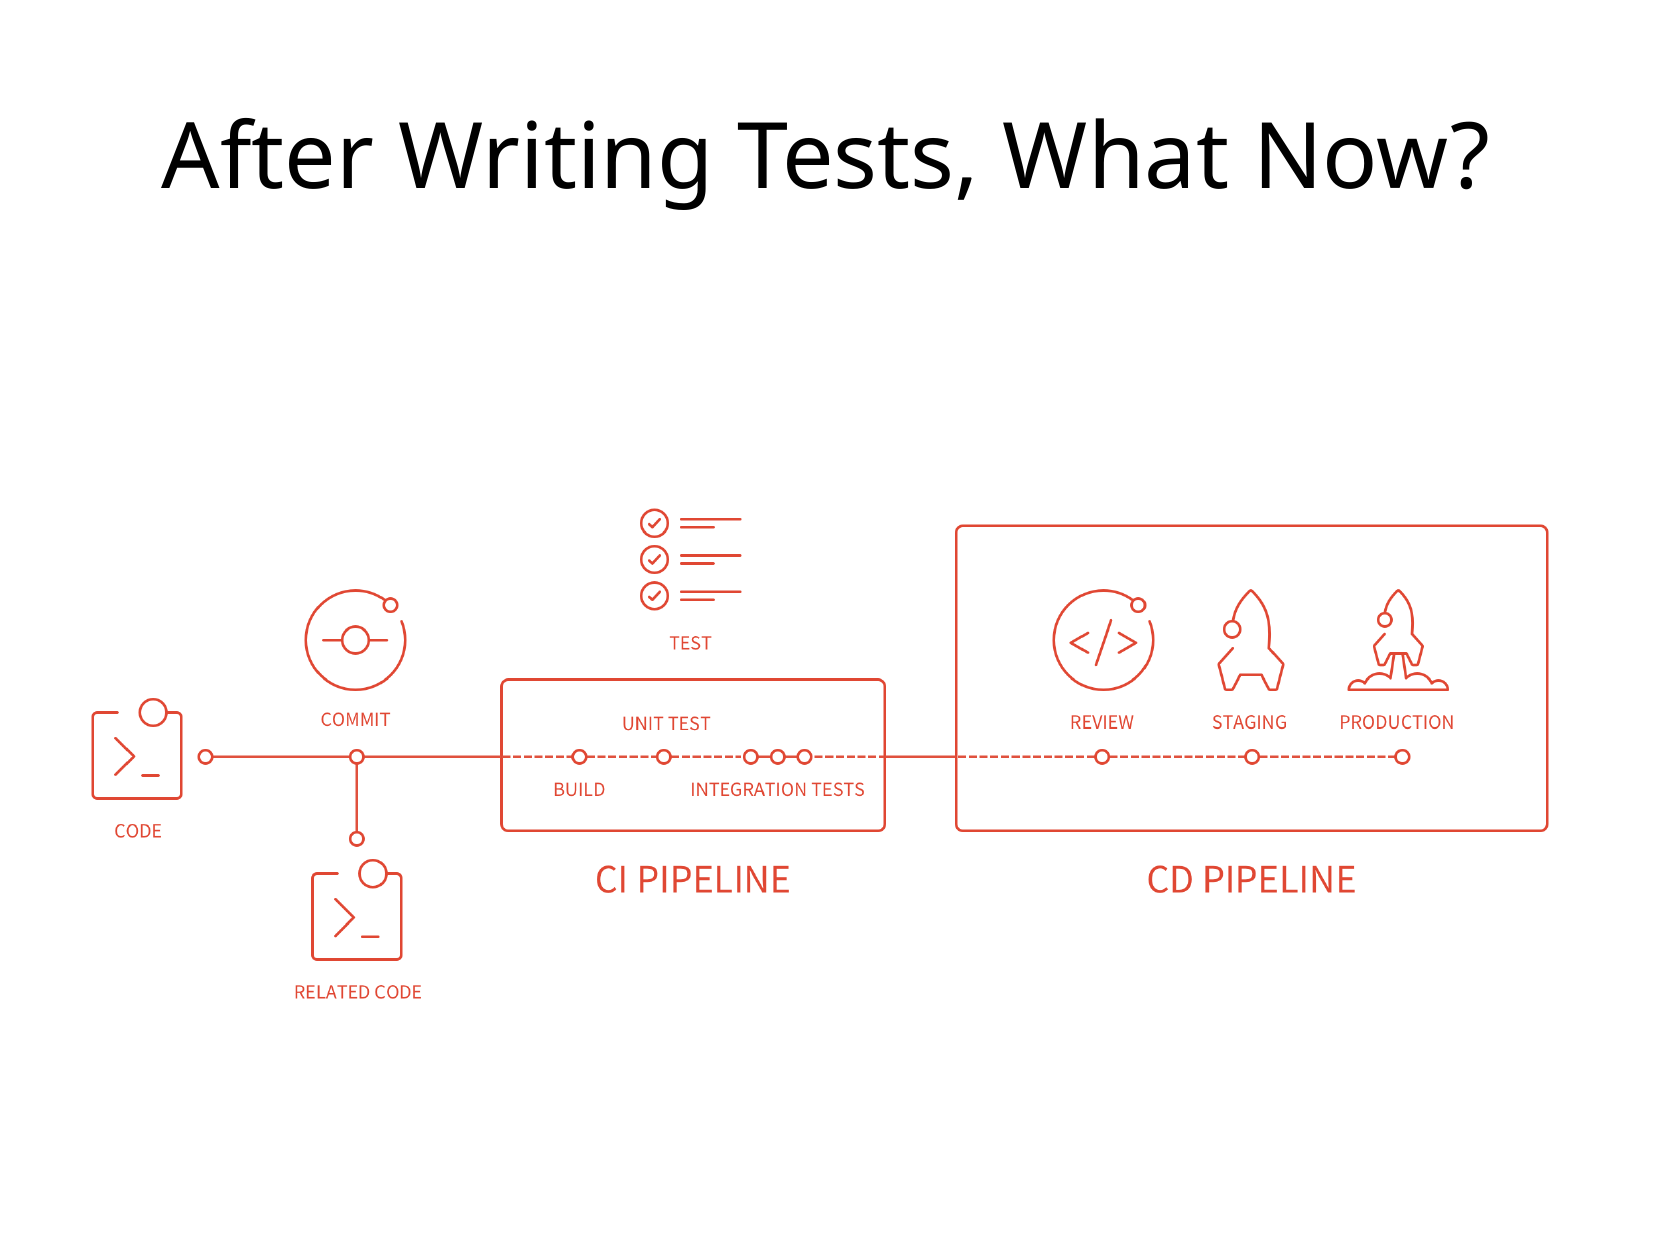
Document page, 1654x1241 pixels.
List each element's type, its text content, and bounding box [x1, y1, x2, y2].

title After Writing Tests, What Now? [82, 49, 1571, 257]
picture [0, 433, 1654, 1072]
